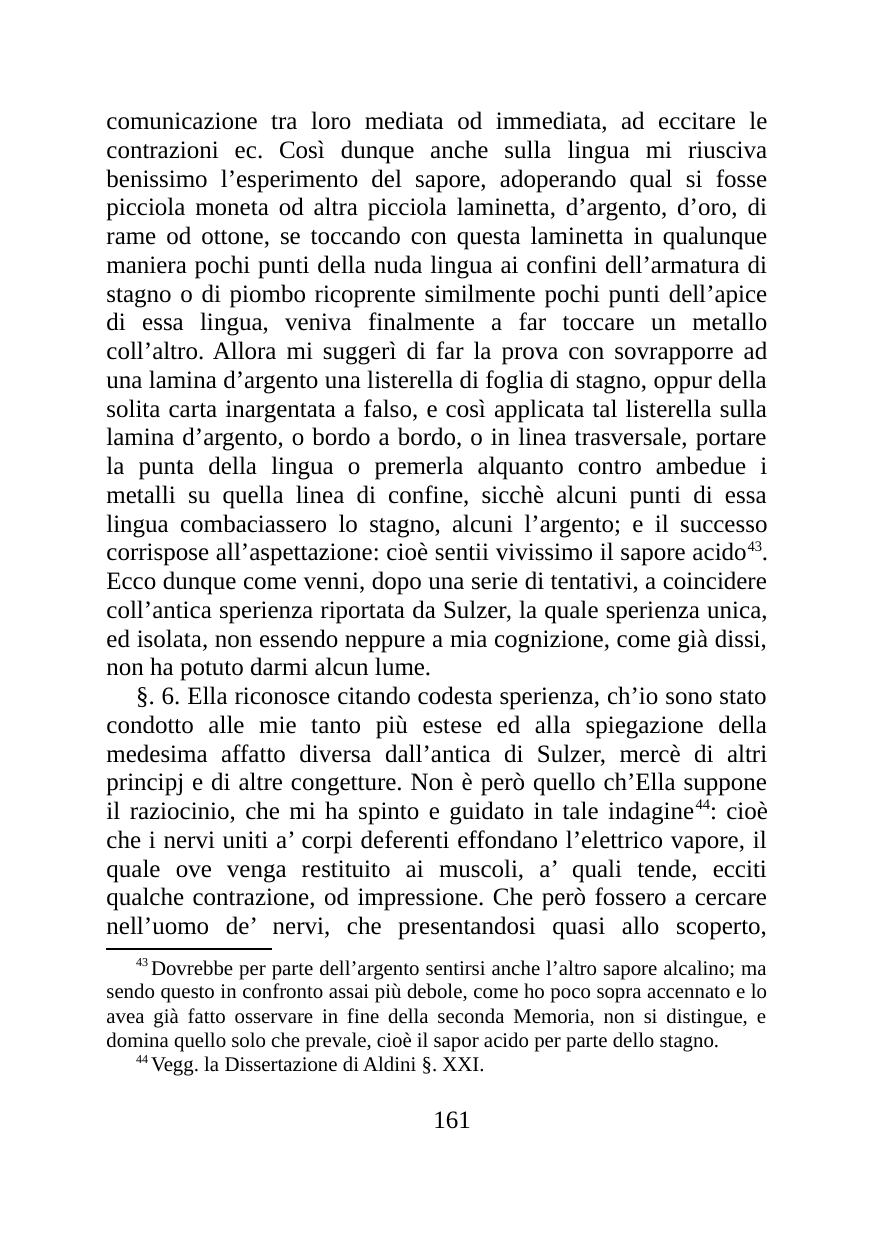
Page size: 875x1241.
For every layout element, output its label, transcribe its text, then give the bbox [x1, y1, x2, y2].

text Vegg. la Dissertazione di Aldini §. XXI. [106, 1052, 768, 1076]
text Dovrebbe per parte dell’argento sentirsi anche l’altro sapore alcalino; ma sendo questo in confronto assai più debole, come ho poco sopra accennato e lo avea già fatto osservare in fine della seconda Memoria, non si distingue, e domina quello solo che prevale, cioè il sapor acido per parte dello stagno. [106, 955, 768, 1052]
text comunicazione tra loro mediata od immediata, ad eccitare le contrazioni ec. Così dunque anche sulla lingua mi riusciva benissimo l’esperimento del sapore, adoperando qual si fosse picciola moneta od altra picciola laminetta, d’argento, d’oro, di rame od ottone, se toccando con questa laminetta in qualunque maniera pochi punti della nuda lingua ai confini dell’armatura di stagno o di piombo ricoprente similmente pochi punti dell’apice di essa lingua, veniva finalmente a far toccare un metallo coll’altro. Allora mi suggerì di far la prova con sovrapporre ad una lamina d’argento una listerella di foglia di stagno, oppur della solita carta inargentata a falso, e così applicata tal listerella sulla lamina d’argento, o bordo a bordo, o in linea trasversale, portare la punta della lingua o premerla alquanto contro ambedue i metalli su quella linea di confine, sicchè alcuni punti di essa lingua combaciassero lo stagno, alcuni l’argento; e il successo corrispose all’aspettazione: cioè sentii vivissimo il sapore acido. Ecco dunque come venni, dopo una serie di tentativi, a coincidere coll’antica sperienza riportata da Sulzer, la quale sperienza unica, ed isolata, non essendo neppure a mia cognizione, come già dissi, non ha potuto darmi alcun lume. [106, 106, 768, 681]
text §. 6. Ella riconosce citando codesta sperienza, ch’io sono stato condotto alle mie tanto più estese ed alla spiegazione della medesima affatto diversa dall’antica di Sulzer, mercè di altri principj e di altre congetture. Non è però quello ch’Ella suppone il raziocinio, che mi ha spinto e guidato in tale indagine: cioè che i nervi uniti a’ corpi deferenti effondano l’elettrico vapore, il quale ove venga restituito ai muscoli, a’ quali tende, ecciti qualche contrazione, od impressione. Che però fossero a cercare nell’uomo de’ nervi, che presentandosi quasi allo scoperto, [106, 681, 768, 940]
